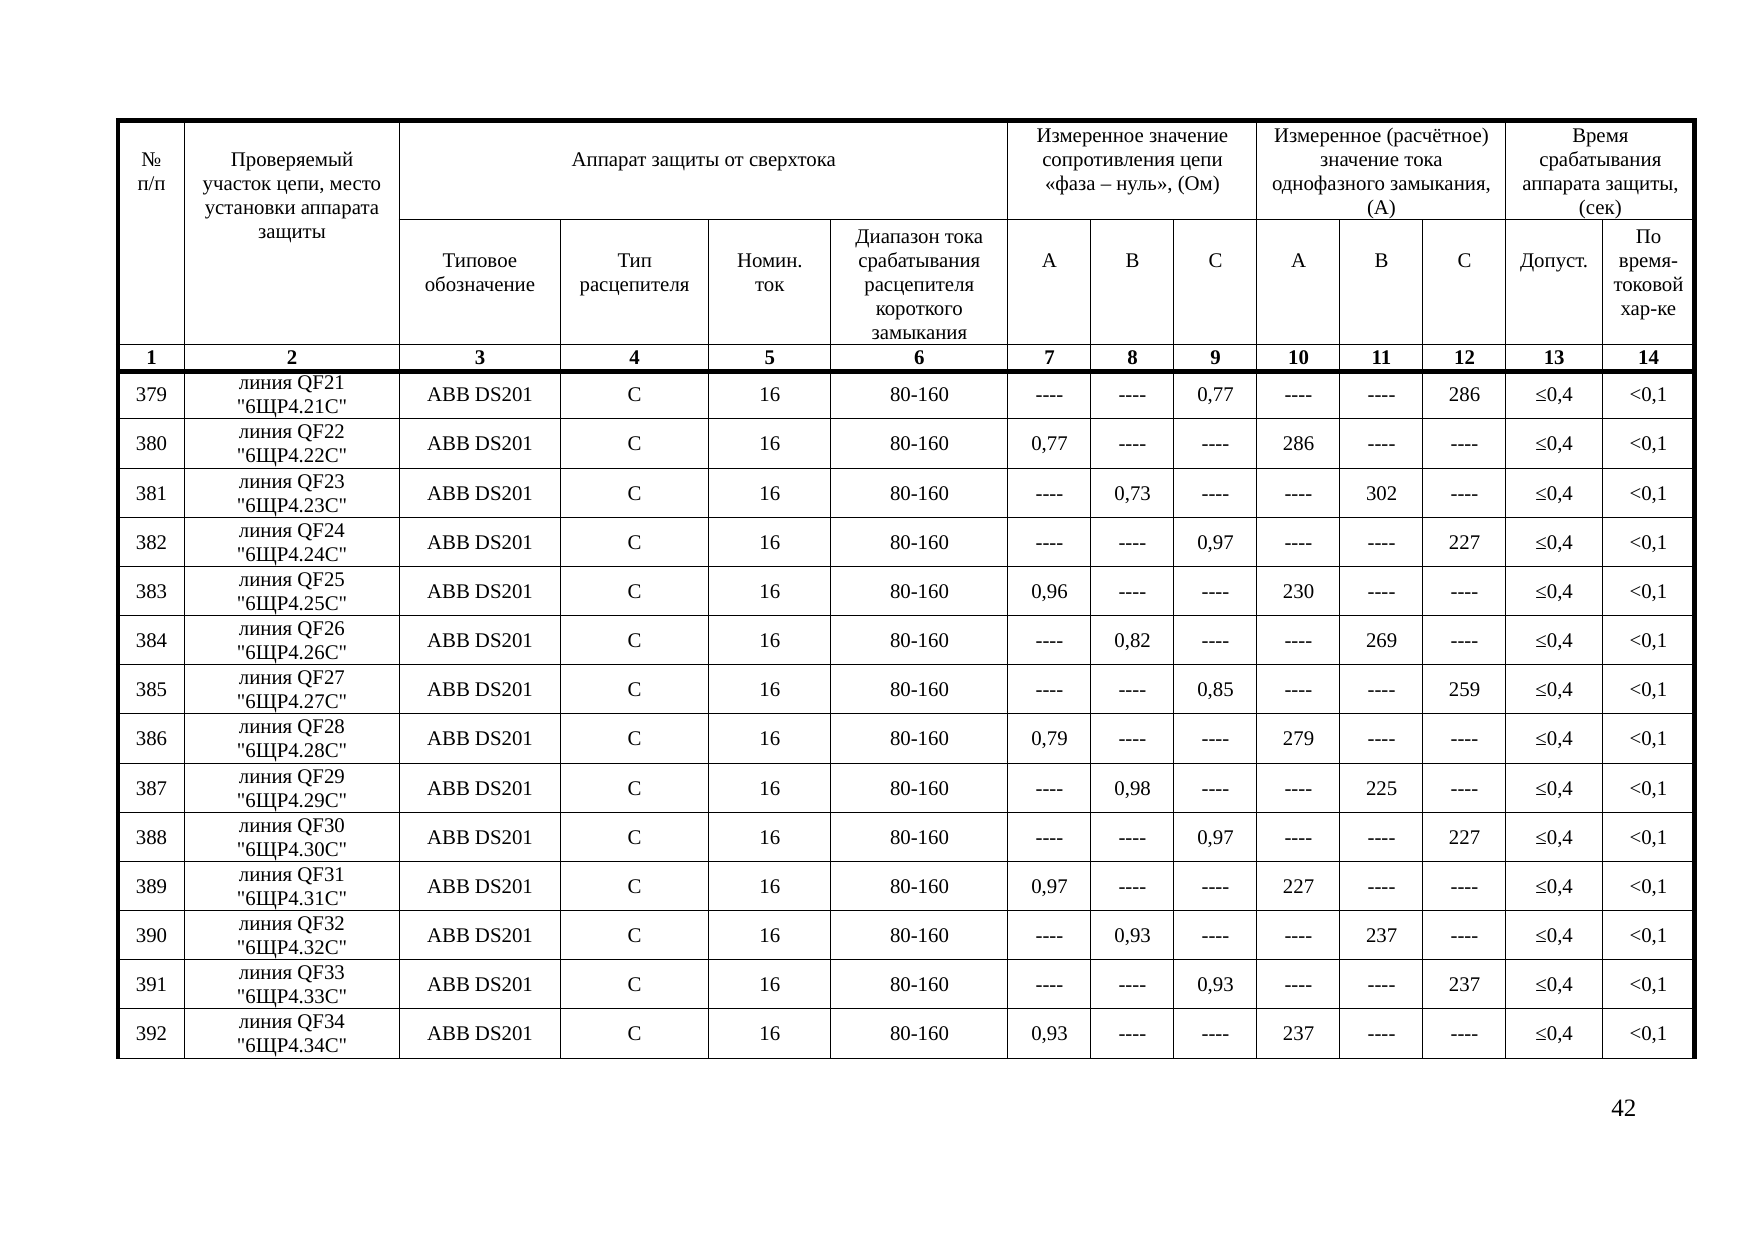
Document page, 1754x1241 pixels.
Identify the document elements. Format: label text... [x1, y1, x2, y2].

table_cell ---- [1423, 616, 1505, 664]
table_cell 0,97 [1174, 813, 1256, 861]
table_cell <0,1 [1603, 714, 1692, 762]
table_cell A [1008, 220, 1090, 344]
table_cell ---- [1091, 665, 1173, 713]
table_cell 12 [1423, 345, 1505, 369]
table_cell 237 [1340, 911, 1422, 959]
table_cell 0,93 [1091, 911, 1173, 959]
table_cell 382 [120, 518, 184, 566]
table_cell ABB DS201 [400, 714, 560, 762]
table_cell линия QF32 "6ЩР4.32С" [185, 911, 399, 959]
table_cell 80-160 [831, 567, 1007, 615]
table_cell ---- [1174, 862, 1256, 910]
table_cell ---- [1340, 518, 1422, 566]
table_cell 3 [400, 345, 560, 369]
table_cell 16 [709, 374, 830, 418]
table_cell 9 [1174, 345, 1256, 369]
table_cell 16 [709, 616, 830, 664]
table_cell 14 [1603, 345, 1692, 369]
table_cell 227 [1423, 813, 1505, 861]
table_cell C [561, 862, 708, 910]
table_cell C [561, 911, 708, 959]
table_cell 384 [120, 616, 184, 664]
table_cell ---- [1423, 714, 1505, 762]
table_cell C [561, 518, 708, 566]
table_cell Диапазон тока срабатывания расцепителя короткого замыкания [831, 220, 1007, 344]
table_header Проверяемый участок цепи, место установки аппарата защиты [185, 123, 399, 344]
table_cell 13 [1506, 345, 1602, 369]
table_cell линия QF24 "6ЩР4.24С" [185, 518, 399, 566]
table_cell 227 [1423, 518, 1505, 566]
table_cell ≤0,4 [1506, 374, 1602, 418]
table_cell C [561, 1009, 708, 1057]
table_cell линия QF21 "6ЩР4.21С" [185, 374, 399, 418]
table_cell C [561, 419, 708, 467]
table_cell ---- [1091, 518, 1173, 566]
table_cell 16 [709, 567, 830, 615]
table_cell ---- [1257, 374, 1339, 418]
table_cell ---- [1091, 960, 1173, 1008]
table_cell ---- [1340, 960, 1422, 1008]
table_cell ≤0,4 [1506, 714, 1602, 762]
table_cell ---- [1008, 469, 1090, 517]
table_cell 0,79 [1008, 714, 1090, 762]
table_cell ---- [1091, 813, 1173, 861]
table_cell ≤0,4 [1506, 616, 1602, 664]
table_cell ---- [1257, 911, 1339, 959]
table_cell 80-160 [831, 469, 1007, 517]
table_cell 16 [709, 862, 830, 910]
table_cell 0,98 [1091, 764, 1173, 812]
table_cell линия QF30 "6ЩР4.30С" [185, 813, 399, 861]
table_cell 388 [120, 813, 184, 861]
table_cell ABB DS201 [400, 911, 560, 959]
table_cell ABB DS201 [400, 665, 560, 713]
table_cell <0,1 [1603, 862, 1692, 910]
table_cell 80-160 [831, 616, 1007, 664]
table_cell ---- [1091, 374, 1173, 418]
table_cell 279 [1257, 714, 1339, 762]
table_cell 16 [709, 714, 830, 762]
table_cell линия QF31 "6ЩР4.31С" [185, 862, 399, 910]
table_cell ABB DS201 [400, 374, 560, 418]
table_cell 16 [709, 419, 830, 467]
table_cell ---- [1008, 518, 1090, 566]
table_cell <0,1 [1603, 1009, 1692, 1057]
table_cell 0,82 [1091, 616, 1173, 664]
table_cell 10 [1257, 345, 1339, 369]
table_cell 269 [1340, 616, 1422, 664]
table_cell ---- [1008, 960, 1090, 1008]
table_cell Типовое обозначение [400, 220, 560, 344]
table_cell ---- [1423, 862, 1505, 910]
table_cell ---- [1257, 960, 1339, 1008]
table_cell 0,93 [1174, 960, 1256, 1008]
table_cell ≤0,4 [1506, 567, 1602, 615]
table_cell 80-160 [831, 1009, 1007, 1057]
table_cell ABB DS201 [400, 518, 560, 566]
table_cell 230 [1257, 567, 1339, 615]
table_cell 302 [1340, 469, 1422, 517]
table_cell ---- [1340, 1009, 1422, 1057]
table_cell ---- [1008, 665, 1090, 713]
table_cell <0,1 [1603, 469, 1692, 517]
table_cell 0,77 [1008, 419, 1090, 467]
table_cell линия QF23 "6ЩР4.23С" [185, 469, 399, 517]
table_cell ---- [1340, 813, 1422, 861]
table_cell Номин. ток [709, 220, 830, 344]
table_cell C [561, 616, 708, 664]
table_cell 80-160 [831, 419, 1007, 467]
table_cell 391 [120, 960, 184, 1008]
table_cell <0,1 [1603, 374, 1692, 418]
table_cell A [1257, 220, 1339, 344]
table_cell ---- [1174, 911, 1256, 959]
table_cell ---- [1340, 714, 1422, 762]
table_cell 225 [1340, 764, 1422, 812]
table_cell ---- [1174, 469, 1256, 517]
table_cell ---- [1257, 518, 1339, 566]
table_cell ---- [1091, 419, 1173, 467]
table_cell ≤0,4 [1506, 518, 1602, 566]
table_cell ---- [1091, 714, 1173, 762]
table_cell ---- [1423, 1009, 1505, 1057]
table_cell линия QF27 "6ЩР4.27С" [185, 665, 399, 713]
table_cell 286 [1257, 419, 1339, 467]
table_header Измеренное (расчётное) значение тока однофазного замыкания, (А) [1257, 123, 1505, 219]
table_cell <0,1 [1603, 813, 1692, 861]
table_cell 16 [709, 764, 830, 812]
table_cell ---- [1423, 469, 1505, 517]
table_cell <0,1 [1603, 665, 1692, 713]
table_cell ABB DS201 [400, 567, 560, 615]
table_cell 16 [709, 665, 830, 713]
table_cell линия QF29 "6ЩР4.29С" [185, 764, 399, 812]
table_cell ---- [1174, 616, 1256, 664]
table_cell ---- [1257, 469, 1339, 517]
table_cell ABB DS201 [400, 419, 560, 467]
table_cell линия QF26 "6ЩР4.26С" [185, 616, 399, 664]
table_cell 286 [1423, 374, 1505, 418]
table_cell B [1340, 220, 1422, 344]
table_cell линия QF33 "6ЩР4.33С" [185, 960, 399, 1008]
table_cell 379 [120, 374, 184, 418]
table_cell C [561, 665, 708, 713]
table_cell ---- [1340, 665, 1422, 713]
table_cell 386 [120, 714, 184, 762]
table_cell ---- [1174, 764, 1256, 812]
table_cell 381 [120, 469, 184, 517]
table_cell линия QF25 "6ЩР4.25С" [185, 567, 399, 615]
table_cell C [1423, 220, 1505, 344]
table_cell 4 [561, 345, 708, 369]
table_cell ---- [1008, 616, 1090, 664]
table_cell ---- [1008, 813, 1090, 861]
table_cell ABB DS201 [400, 469, 560, 517]
table_cell 16 [709, 518, 830, 566]
table_cell 80-160 [831, 862, 1007, 910]
table_cell 16 [709, 1009, 830, 1057]
table_cell ≤0,4 [1506, 665, 1602, 713]
table_cell 0,85 [1174, 665, 1256, 713]
table_cell 7 [1008, 345, 1090, 369]
table_cell 392 [120, 1009, 184, 1057]
table_cell ABB DS201 [400, 862, 560, 910]
table_cell ---- [1174, 1009, 1256, 1057]
table_cell <0,1 [1603, 911, 1692, 959]
table_cell ABB DS201 [400, 764, 560, 812]
table_cell 16 [709, 469, 830, 517]
table_cell 0,77 [1174, 374, 1256, 418]
table_cell 80-160 [831, 665, 1007, 713]
table_cell ---- [1257, 665, 1339, 713]
table_cell ---- [1008, 764, 1090, 812]
table_cell 385 [120, 665, 184, 713]
table_cell ---- [1340, 374, 1422, 418]
table_cell <0,1 [1603, 960, 1692, 1008]
table_cell 389 [120, 862, 184, 910]
table_cell 5 [709, 345, 830, 369]
table_cell <0,1 [1603, 567, 1692, 615]
table_cell ≤0,4 [1506, 1009, 1602, 1057]
table_cell 80-160 [831, 813, 1007, 861]
table_header Время срабатывания аппарата защиты, (сек) [1506, 123, 1692, 219]
table_cell 380 [120, 419, 184, 467]
table_cell 16 [709, 911, 830, 959]
table_cell ---- [1340, 862, 1422, 910]
table_header Измеренное значение сопротивления цепи «фаза – нуль», (Ом) [1008, 123, 1256, 219]
table_cell 80-160 [831, 960, 1007, 1008]
table_cell ---- [1174, 714, 1256, 762]
table_cell ABB DS201 [400, 616, 560, 664]
table_cell ---- [1257, 616, 1339, 664]
table_cell ≤0,4 [1506, 960, 1602, 1008]
table_cell ≤0,4 [1506, 469, 1602, 517]
table_cell ---- [1257, 813, 1339, 861]
table_cell <0,1 [1603, 764, 1692, 812]
table_cell ABB DS201 [400, 1009, 560, 1057]
table_cell 0,93 [1008, 1009, 1090, 1057]
table_cell C [1174, 220, 1256, 344]
table_cell ≤0,4 [1506, 911, 1602, 959]
table_cell 237 [1257, 1009, 1339, 1057]
table_cell 11 [1340, 345, 1422, 369]
table_cell По время- токовой хар-ке [1603, 220, 1692, 344]
table_cell C [561, 714, 708, 762]
table_cell 1 [120, 345, 184, 369]
table_cell ---- [1174, 419, 1256, 467]
table_cell ≤0,4 [1506, 764, 1602, 812]
table_cell C [561, 567, 708, 615]
table_cell 390 [120, 911, 184, 959]
table_cell Допуст. [1506, 220, 1602, 344]
table_cell ---- [1340, 567, 1422, 615]
table_cell 259 [1423, 665, 1505, 713]
table_cell ---- [1008, 911, 1090, 959]
table_cell 2 [185, 345, 399, 369]
table_cell ABB DS201 [400, 960, 560, 1008]
table_cell 0,96 [1008, 567, 1090, 615]
table_cell ---- [1257, 764, 1339, 812]
table_cell 237 [1423, 960, 1505, 1008]
table_cell ---- [1340, 419, 1422, 467]
table_cell 227 [1257, 862, 1339, 910]
table_cell ---- [1423, 567, 1505, 615]
table_cell B [1091, 220, 1173, 344]
table_cell 0,97 [1008, 862, 1090, 910]
table_cell ---- [1423, 764, 1505, 812]
table_cell ---- [1423, 911, 1505, 959]
table_cell ---- [1423, 419, 1505, 467]
table_cell 383 [120, 567, 184, 615]
table_header Аппарат защиты от сверхтока [400, 123, 1007, 219]
table_cell ---- [1091, 862, 1173, 910]
table_cell 80-160 [831, 714, 1007, 762]
table_cell 8 [1091, 345, 1173, 369]
table_cell линия QF28 "6ЩР4.28С" [185, 714, 399, 762]
table_cell C [561, 764, 708, 812]
table_cell ABB DS201 [400, 813, 560, 861]
table_cell C [561, 374, 708, 418]
table_cell C [561, 469, 708, 517]
table_cell 0,73 [1091, 469, 1173, 517]
table_cell ---- [1174, 567, 1256, 615]
table_cell 387 [120, 764, 184, 812]
table_cell 16 [709, 813, 830, 861]
table_cell линия QF22 "6ЩР4.22С" [185, 419, 399, 467]
table_cell 16 [709, 960, 830, 1008]
table_cell ≤0,4 [1506, 813, 1602, 861]
table_cell <0,1 [1603, 518, 1692, 566]
table_cell 0,97 [1174, 518, 1256, 566]
table_cell ≤0,4 [1506, 862, 1602, 910]
table_cell 80-160 [831, 518, 1007, 566]
table_cell 80-160 [831, 911, 1007, 959]
table_cell ---- [1091, 567, 1173, 615]
table_cell ---- [1091, 1009, 1173, 1057]
table_cell Тип расцепителя [561, 220, 708, 344]
table_cell ≤0,4 [1506, 419, 1602, 467]
table_cell C [561, 813, 708, 861]
table_cell <0,1 [1603, 616, 1692, 664]
table_cell линия QF34 "6ЩР4.34С" [185, 1009, 399, 1057]
table_header № п/п [120, 123, 184, 344]
table_cell ---- [1008, 374, 1090, 418]
table_cell <0,1 [1603, 419, 1692, 467]
table_cell 80-160 [831, 374, 1007, 418]
table_cell 6 [831, 345, 1007, 369]
table_cell 80-160 [831, 764, 1007, 812]
table_cell C [561, 960, 708, 1008]
